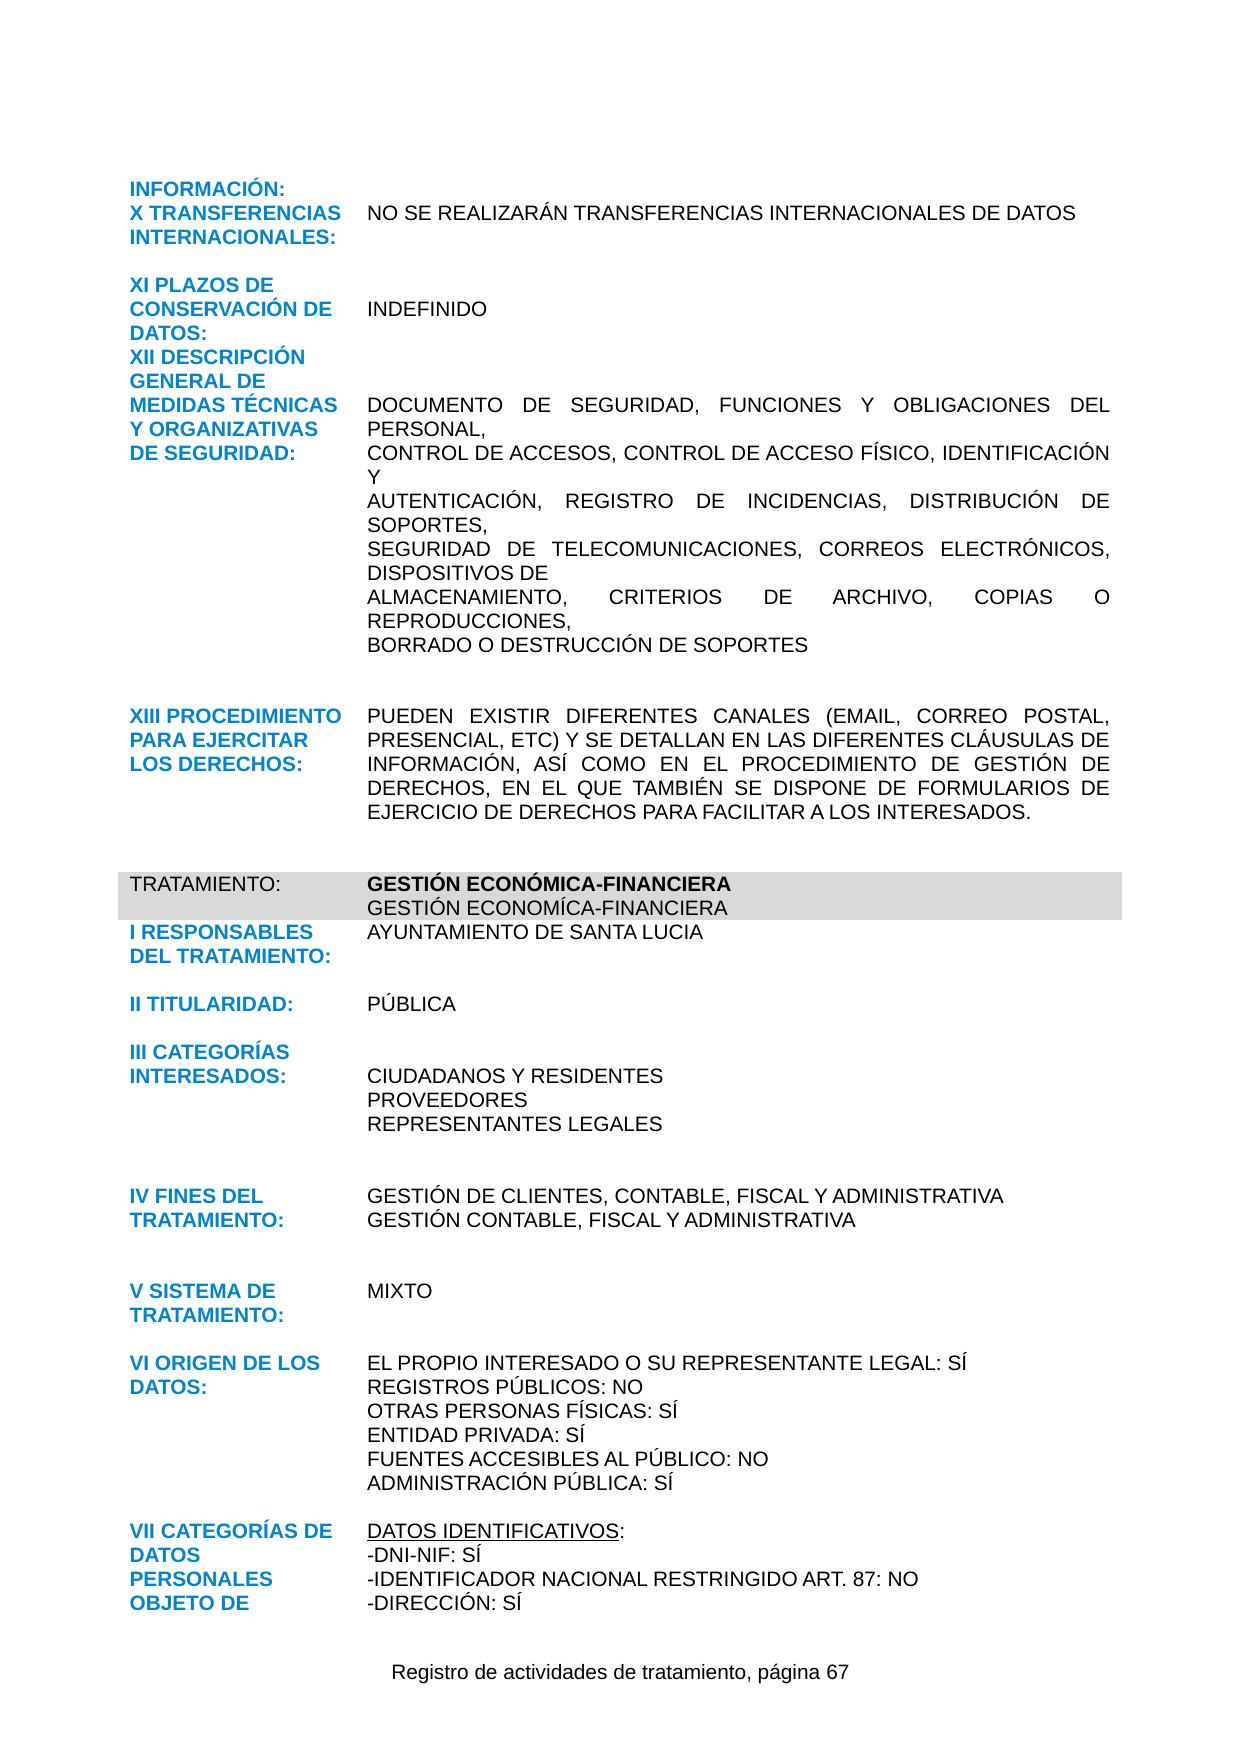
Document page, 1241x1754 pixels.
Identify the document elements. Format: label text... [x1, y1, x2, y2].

table_cell DATOS IDENTIFICATIVOS: -DNI-NIF: SÍ -IDENTIFICADOR NACIONAL RESTRINGIDO ART. 87: NO -DIRECCIÓN: SÍ [356, 1519, 1122, 1615]
table_cell INFORMACIÓN: [118, 177, 356, 201]
table_cell [356, 177, 1122, 201]
table_cell MIXTO [356, 1279, 1122, 1351]
table_cell PÚBLICA [356, 992, 1122, 1040]
table_cell NO SE REALIZARÁN TRANSFERENCIAS INTERNACIONALES DE DATOS [356, 201, 1122, 273]
table_cell VI ORIGEN DE LOS DATOS: [118, 1351, 356, 1519]
table_cell CIUDADANOS Y RESIDENTES PROVEEDORES REPRESENTANTES LEGALES [356, 1040, 1122, 1183]
table_cell INDEFINIDO [356, 273, 1122, 345]
table_cell II TITULARIDAD: [118, 992, 356, 1040]
table_cell IV FINES DEL TRATAMIENTO: [118, 1184, 356, 1279]
table_header GESTIÓN ECONÓMICA-FINANCIERA GESTIÓN ECONOMÍCA-FINANCIERA [356, 872, 1122, 920]
table_cell III CATEGORÍAS INTERESADOS: [118, 1040, 356, 1183]
table_cell XI PLAZOS DE CONSERVACIÓN DE DATOS: [118, 273, 356, 345]
table_cell VII CATEGORÍAS DE DATOS PERSONALES OBJETO DE [118, 1519, 356, 1615]
table_cell DOCUMENTO DE SEGURIDAD, FUNCIONES Y OBLIGACIONES DEL PERSONAL, CONTROL DE ACCESOS, CONTROL DE ACCESO FÍSICO, IDENTIFICACIÓN Y AUTENTICACIÓN, REGISTRO DE INCIDENCIAS, DISTRIBUCIÓN DE SOPORTES, SEGURIDAD DE TELECOMUNICACIONES, CORREOS ELECTRÓNICOS, DISPOSITIVOS DE ALMACENAMIENTO, CRITERIOS DE ARCHIVO, COPIAS O REPRODUCCIONES, BORRADO O DESTRUCCIÓN DE SOPORTES [356, 345, 1122, 704]
table_cell AYUNTAMIENTO DE SANTA LUCIA [356, 920, 1122, 992]
table_cell I RESPONSABLES DEL TRATAMIENTO: [118, 920, 356, 992]
table_cell V SISTEMA DE TRATAMIENTO: [118, 1279, 356, 1351]
table_cell XII DESCRIPCIÓN GENERAL DE MEDIDAS TÉCNICAS Y ORGANIZATIVAS DE SEGURIDAD: [118, 345, 356, 704]
table_cell GESTIÓN DE CLIENTES, CONTABLE, FISCAL Y ADMINISTRATIVA GESTIÓN CONTABLE, FISCAL Y ADMINISTRATIVA [356, 1184, 1122, 1279]
table_cell PUEDEN EXISTIR DIFERENTES CANALES (EMAIL, CORREO POSTAL, PRESENCIAL, ETC) Y SE DETALLAN EN LAS DIFERENTES CLÁUSULAS DE INFORMACIÓN, ASÍ COMO EN EL PROCEDIMIENTO DE GESTIÓN DE DERECHOS, EN EL QUE TAMBIÉN SE DISPONE DE FORMULARIOS DE EJERCICIO DE DERECHOS PARA FACILITAR A LOS INTERESADOS. [356, 704, 1122, 848]
table_cell EL PROPIO INTERESADO O SU REPRESENTANTE LEGAL: SÍ REGISTROS PÚBLICOS: NO OTRAS PERSONAS FÍSICAS: SÍ ENTIDAD PRIVADA: SÍ FUENTES ACCESIBLES AL PÚBLICO: NO ADMINISTRACIÓN PÚBLICA: SÍ [356, 1351, 1122, 1519]
table_cell XIII PROCEDIMIENTO PARA EJERCITAR LOS DERECHOS: [118, 704, 356, 848]
table_cell X TRANSFERENCIAS INTERNACIONALES: [118, 201, 356, 273]
table_header TRATAMIENTO: [118, 872, 356, 920]
